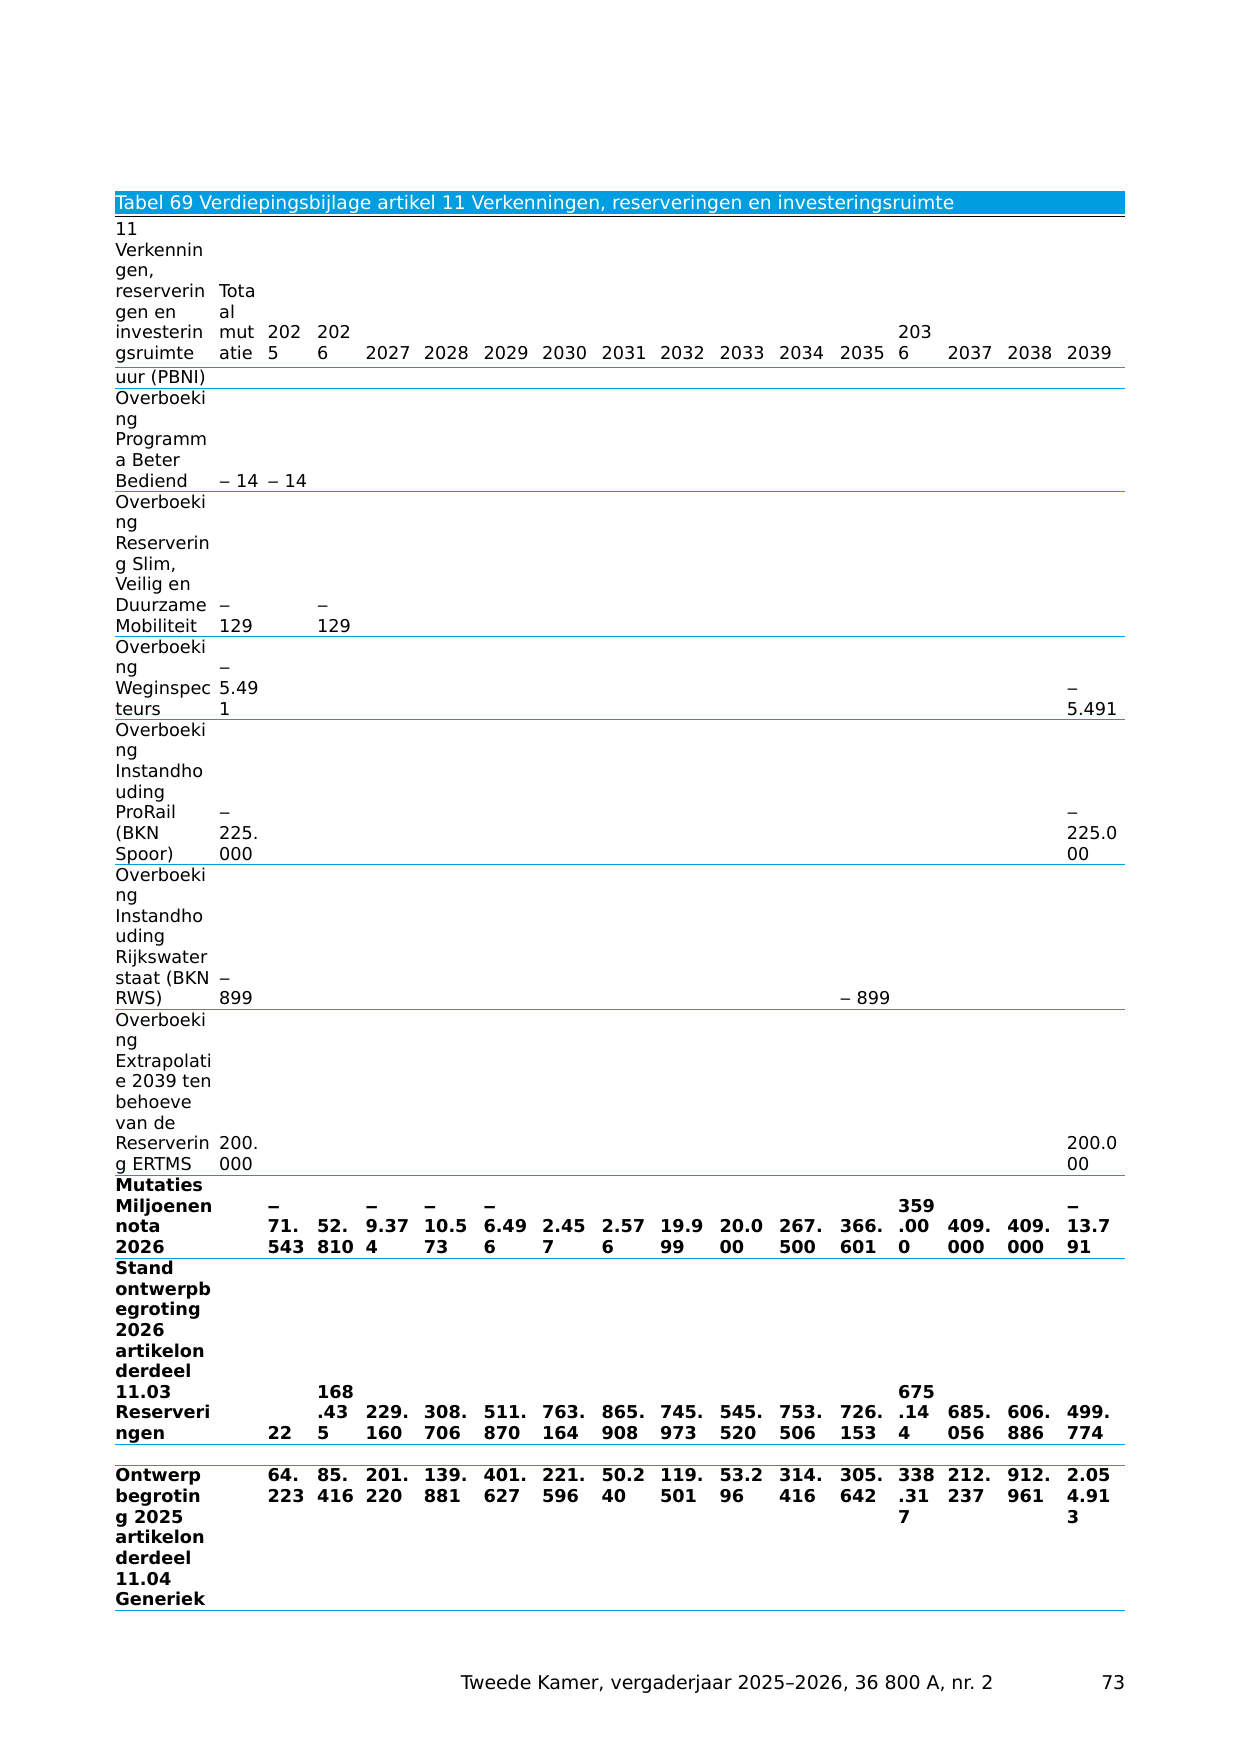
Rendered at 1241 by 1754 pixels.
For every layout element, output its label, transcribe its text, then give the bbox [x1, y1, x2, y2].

table_cell 409.000 [945, 1176, 1004, 1257]
table_cell 201.220 [363, 1466, 421, 1610]
table_cell Totaal mutatie [216, 217, 264, 366]
table_cell [480, 865, 539, 1009]
table_cell [265, 1010, 314, 1174]
table_cell Mutaties Miljoenennota 2026 [115, 1176, 216, 1257]
table_cell Overboeking Instandhouding Rijkswaterstaat (BKN RWS) [115, 865, 216, 1009]
table_cell Overboeking Programma Beter Bediend [115, 389, 216, 491]
table_cell [895, 492, 944, 636]
table_cell 64.223 [265, 1466, 314, 1610]
table_cell [265, 492, 314, 636]
table_cell [363, 492, 421, 636]
table_cell [657, 389, 716, 491]
table_cell ‒ 129 [216, 492, 264, 636]
table_cell 401.627 [480, 1466, 539, 1610]
table_cell 2027 [363, 217, 421, 366]
table_cell Overboeking Extrapolatie 2039 ten behoeve van de Reservering ERTMS [115, 1010, 216, 1174]
table_cell [945, 389, 1004, 491]
table_cell [216, 1445, 264, 1465]
table_cell ‒ 71.543 [265, 1176, 314, 1257]
table_cell [421, 637, 480, 719]
table_cell [1004, 1010, 1064, 1174]
table_cell [716, 637, 776, 719]
table_cell ‒ 10.573 [421, 1176, 480, 1257]
table_cell [265, 1445, 314, 1465]
table_cell 139.881 [421, 1466, 480, 1610]
table_cell 2030 [539, 217, 598, 366]
table_cell [480, 637, 539, 719]
table_cell [216, 1259, 264, 1444]
table_cell [716, 1010, 776, 1174]
table_cell [265, 865, 314, 1009]
table_cell [599, 492, 657, 636]
table_cell [480, 492, 539, 636]
table_cell [776, 1445, 837, 1465]
table_cell [837, 1010, 895, 1174]
table_cell [1064, 865, 1125, 1009]
table_cell [776, 720, 837, 864]
table_cell [945, 1010, 1004, 1174]
table_cell [1064, 389, 1125, 491]
table_cell 2034 [776, 217, 837, 366]
table_cell 22 [265, 1259, 314, 1444]
table_cell 499.774 [1064, 1259, 1125, 1444]
table_cell [314, 1445, 362, 1465]
table_cell ‒ 899 [216, 865, 264, 1009]
table_cell 53.296 [716, 1466, 776, 1610]
table_cell [776, 368, 837, 388]
table_cell [216, 368, 264, 388]
table_cell [837, 720, 895, 864]
table_cell [657, 865, 716, 1009]
table_cell [539, 492, 598, 636]
table_cell [895, 1010, 944, 1174]
table_cell 2032 [657, 217, 716, 366]
table_cell [1004, 368, 1064, 388]
table_cell [895, 389, 944, 491]
table_cell [945, 1445, 1004, 1465]
table_cell 366.601 [837, 1176, 895, 1257]
table_cell ‒ 6.496 [480, 1176, 539, 1257]
table_cell [265, 368, 314, 388]
table_cell 267.500 [776, 1176, 837, 1257]
table_cell [539, 389, 598, 491]
table_cell [895, 637, 944, 719]
table_cell [1004, 389, 1064, 491]
table_cell 2025 [265, 217, 314, 366]
table_cell 763.164 [539, 1259, 598, 1444]
table_cell [776, 492, 837, 636]
table_cell [716, 865, 776, 1009]
table_cell [539, 1445, 598, 1465]
table_cell 912.961 [1004, 1466, 1064, 1610]
table_cell 85.416 [314, 1466, 362, 1610]
table_cell [599, 720, 657, 864]
table_cell [363, 637, 421, 719]
table_cell [1064, 368, 1125, 388]
table_cell [716, 368, 776, 388]
table_cell [314, 720, 362, 864]
table_cell [421, 492, 480, 636]
table_cell [363, 1445, 421, 1465]
table_cell [539, 865, 598, 1009]
table_cell [421, 1445, 480, 1465]
table_cell 212.237 [945, 1466, 1004, 1610]
table_cell [314, 389, 362, 491]
table_cell [480, 389, 539, 491]
table_cell [421, 720, 480, 864]
table_cell 200.000 [1064, 1010, 1125, 1174]
table_cell ‒ 9.374 [363, 1176, 421, 1257]
table_cell 685.056 [945, 1259, 1004, 1444]
table_cell [480, 1445, 539, 1465]
table_cell [314, 865, 362, 1009]
table_cell [363, 720, 421, 864]
table_cell ‒ 14 [216, 389, 264, 491]
table_cell 359.000 [895, 1176, 944, 1257]
table_cell 168.435 [314, 1259, 362, 1444]
table_cell [1004, 637, 1064, 719]
table_cell [945, 865, 1004, 1009]
table_cell [895, 865, 944, 1009]
table_cell [480, 1010, 539, 1174]
table_cell [1004, 720, 1064, 864]
table_cell [421, 389, 480, 491]
table_cell [539, 720, 598, 864]
table_cell [657, 637, 716, 719]
table_cell 545.520 [716, 1259, 776, 1444]
table_cell 50.240 [599, 1466, 657, 1610]
table_cell 308.706 [421, 1259, 480, 1444]
table_cell [421, 368, 480, 388]
table_cell 726.153 [837, 1259, 895, 1444]
table_cell 11 Verkenningen, reserveringen en investeringsruimte [115, 217, 216, 366]
table_cell 338.317 [895, 1466, 944, 1610]
table_cell [716, 720, 776, 864]
table_cell 200.000 [216, 1010, 264, 1174]
table_cell [945, 492, 1004, 636]
table_cell [265, 637, 314, 719]
table_cell ‒ 5.491 [1064, 637, 1125, 719]
table_cell [599, 1010, 657, 1174]
table_cell [539, 368, 598, 388]
table_cell [599, 1445, 657, 1465]
table_cell [421, 1010, 480, 1174]
table_cell [837, 492, 895, 636]
table_cell 2035 [837, 217, 895, 366]
table_cell [945, 368, 1004, 388]
table_cell [265, 720, 314, 864]
table_cell 305.642 [837, 1466, 895, 1610]
table_cell 2033 [716, 217, 776, 366]
table_cell [1004, 865, 1064, 1009]
table_cell ‒ 129 [314, 492, 362, 636]
table_cell 2039 [1064, 217, 1125, 366]
table_cell ‒ 14 [265, 389, 314, 491]
table_cell Overboeking Weginspecteurs [115, 637, 216, 719]
table_cell 2.457 [539, 1176, 598, 1257]
table_cell [776, 389, 837, 491]
table_cell 745.973 [657, 1259, 716, 1444]
table_cell ‒ 13.791 [1064, 1176, 1125, 1257]
table_cell [716, 492, 776, 636]
table_cell ‒ 225.000 [1064, 720, 1125, 864]
table_cell [837, 637, 895, 719]
table_cell ‒ 5.491 [216, 637, 264, 719]
table_cell [216, 1176, 264, 1257]
table_cell [421, 865, 480, 1009]
table_cell 119.501 [657, 1466, 716, 1610]
table_cell [776, 865, 837, 1009]
table_cell Overboeking Reservering Slim, Veilig en Duurzame Mobiliteit [115, 492, 216, 636]
table_cell [599, 865, 657, 1009]
table_cell [480, 368, 539, 388]
table_cell [945, 637, 1004, 719]
table_cell 221.596 [539, 1466, 598, 1610]
table_cell [1064, 492, 1125, 636]
table_cell [363, 368, 421, 388]
table_cell [363, 389, 421, 491]
table_cell 753.506 [776, 1259, 837, 1444]
table_cell 19.999 [657, 1176, 716, 1257]
table_cell [945, 720, 1004, 864]
table_cell [1004, 1445, 1064, 1465]
table_cell [837, 1445, 895, 1465]
table_cell [599, 637, 657, 719]
table_cell 2029 [480, 217, 539, 366]
table_cell [895, 368, 944, 388]
table_cell [314, 368, 362, 388]
table_cell [363, 1010, 421, 1174]
table_cell [895, 1445, 944, 1465]
table_cell 675.144 [895, 1259, 944, 1444]
table_cell [363, 865, 421, 1009]
table_cell 229.160 [363, 1259, 421, 1444]
table_cell [776, 1010, 837, 1174]
table_cell 409.000 [1004, 1176, 1064, 1257]
table_cell [716, 1445, 776, 1465]
table_cell [115, 1445, 216, 1465]
table_cell [1004, 492, 1064, 636]
table_cell ‒ 225.000 [216, 720, 264, 864]
table_cell [216, 1466, 264, 1610]
table_cell 20.000 [716, 1176, 776, 1257]
table_cell Overboeking Instandhouding ProRail (BKN Spoor) [115, 720, 216, 864]
table_cell [1064, 1445, 1125, 1465]
table_cell [657, 368, 716, 388]
table_cell 2.054.913 [1064, 1466, 1125, 1610]
table_cell [539, 1010, 598, 1174]
table_cell 865.908 [599, 1259, 657, 1444]
table_cell [657, 720, 716, 864]
table_cell [837, 389, 895, 491]
table_cell [837, 368, 895, 388]
table_cell [539, 637, 598, 719]
table_cell 2036 [895, 217, 944, 366]
table_cell 2026 [314, 217, 362, 366]
table_cell ‒ 899 [837, 865, 895, 1009]
table_cell 2.576 [599, 1176, 657, 1257]
table_cell 2031 [599, 217, 657, 366]
table_cell [314, 1010, 362, 1174]
table_cell [716, 389, 776, 491]
table_cell 2028 [421, 217, 480, 366]
table_cell 314.416 [776, 1466, 837, 1610]
table_cell [314, 637, 362, 719]
table_cell Ontwerpbegroting 2025 artikelonderdeel 11.04 Generiek [115, 1466, 216, 1610]
table_cell [776, 637, 837, 719]
table_cell Stand ontwerpbegroting 2026 artikelonderdeel 11.03 Reserveringen [115, 1259, 216, 1444]
table_cell 606.886 [1004, 1259, 1064, 1444]
table_cell 511.870 [480, 1259, 539, 1444]
table_cell [480, 720, 539, 864]
table_cell [599, 389, 657, 491]
table_cell uur (PBNI) [115, 368, 216, 388]
table_cell [657, 1445, 716, 1465]
table_cell 52.810 [314, 1176, 362, 1257]
table_cell [895, 720, 944, 864]
table_cell 2038 [1004, 217, 1064, 366]
table_cell [657, 492, 716, 636]
table_cell 2037 [945, 217, 1004, 366]
table_cell [599, 368, 657, 388]
table_cell [657, 1010, 716, 1174]
